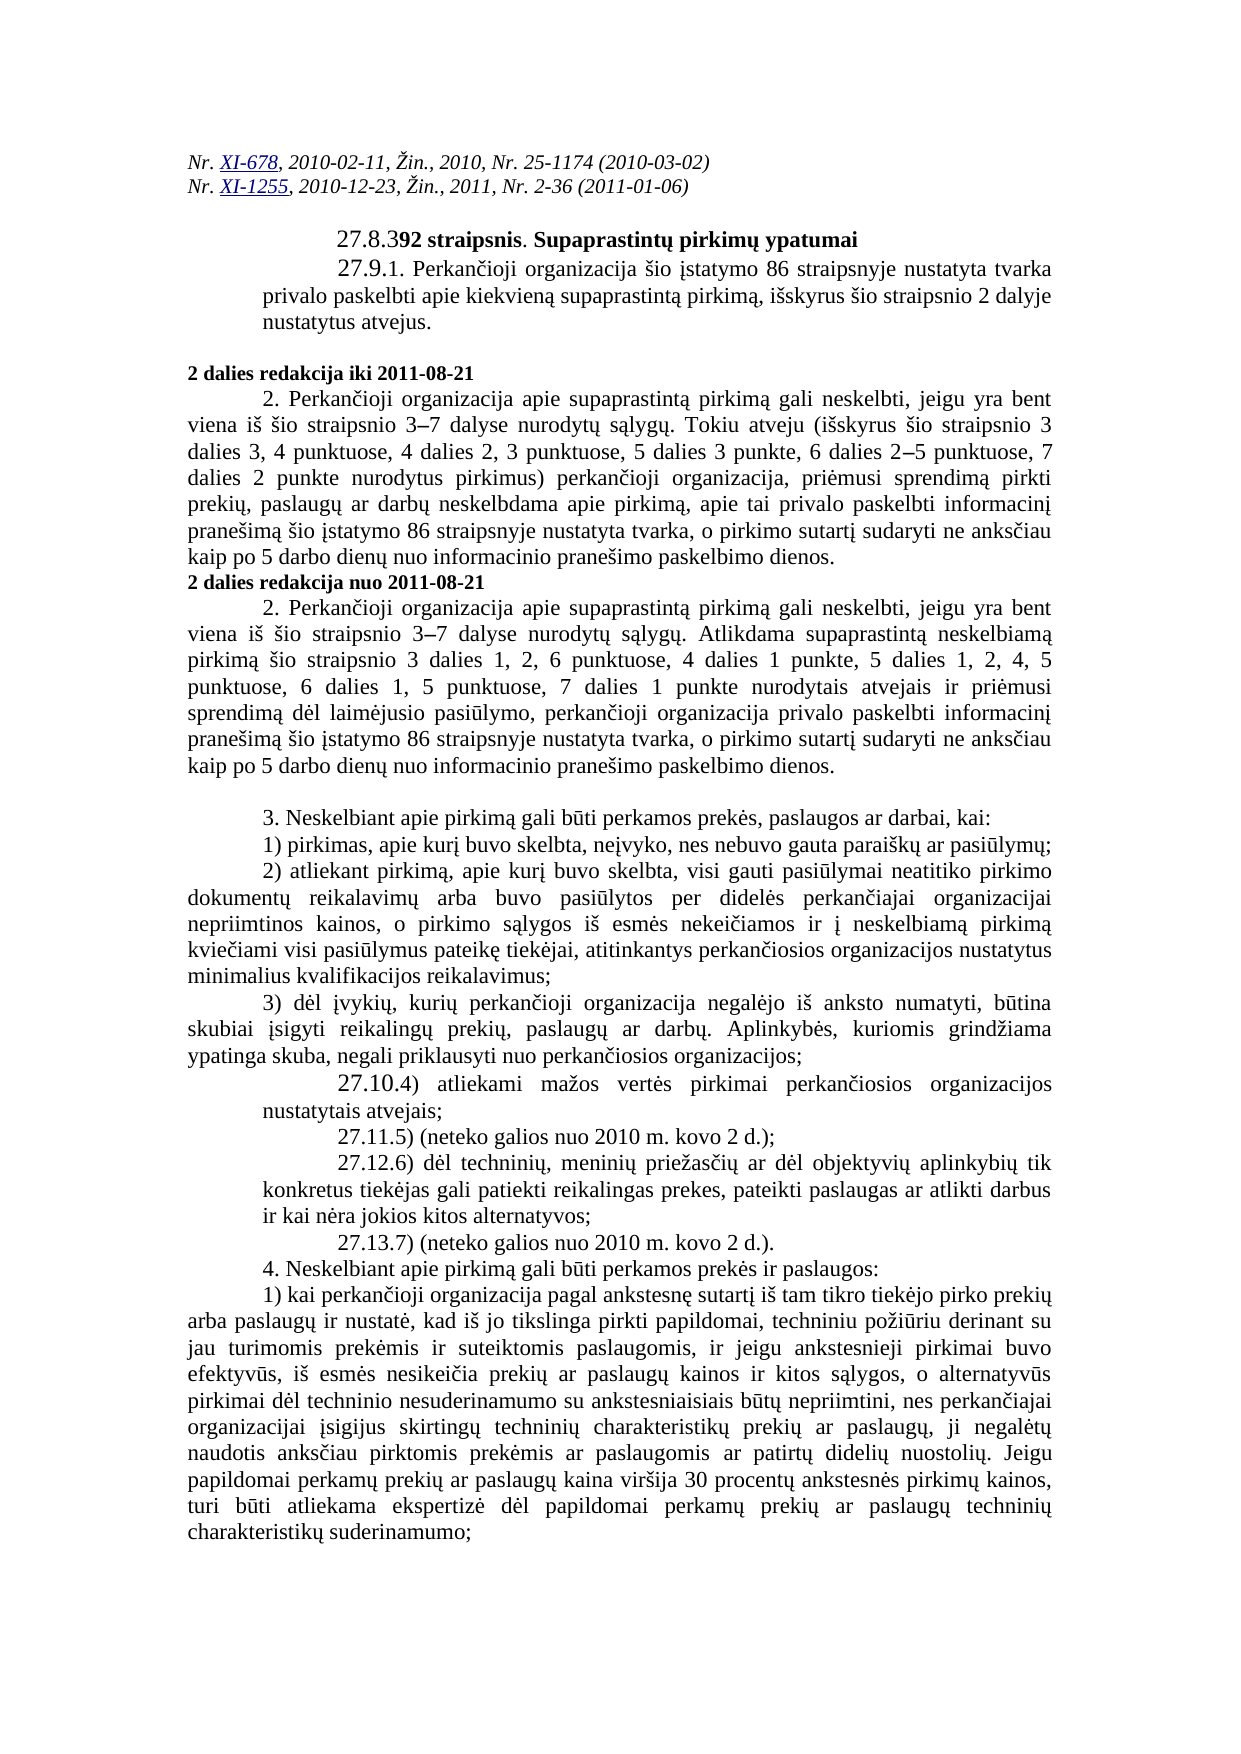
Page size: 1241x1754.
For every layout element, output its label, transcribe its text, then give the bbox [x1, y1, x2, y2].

subtitle 7) (neteko galios nuo 2010 m. kovo 2 d.). [187, 1228, 1053, 1255]
text 2 dalies redakcija iki 2011-08-21 [187, 361, 1053, 385]
text 1) kai perkančioji organizacija pagal ankstesnę sutartį iš tam tikro tiekėjo pirko prekių arba paslaugų ir nustatė, kad iš jo tikslinga pirkti papildomai, techniniu požiūriu derinant su jau turimomis prekėmis ir suteiktomis paslaugomis, ir jeigu ankstesnieji pirkimai buvo efektyvūs, iš esmės nesikeičia prekių ar paslaugų kainos ir kitos sąlygos, o alternatyvūs pirkimai dėl techninio nesuderinamumo su ankstesniaisiais būtų nepriimtini, nes perkančiajai organizacijai įsigijus skirtingų techninių charakteristikų prekių ar paslaugų, ji negalėtų naudotis anksčiau pirktomis prekėmis ar paslaugomis ar patirtų didelių nuostolių. Jeigu papildomai perkamų prekių ar paslaugų kaina viršija 30 procentų ankstesnės pirkimų kainos, turi būti atliekama ekspertizė dėl papildomai perkamų prekių ar paslaugų techninių charakteristikų suderinamumo; [187, 1281, 1053, 1545]
subtitle 6) dėl techninių, meninių priežasčių ar dėl objektyvių aplinkybių tik konkretus tiekėjas gali patiekti reikalingas prekes, pateikti paslaugas ar atlikti darbus ir kai nėra jokios kitos alternatyvos; [187, 1149, 1053, 1228]
text 2) atliekant pirkimą, apie kurį buvo skelbta, visi gauti pasiūlymai neatitiko pirkimo dokumentų reikalavimų arba buvo pasiūlytos per didelės perkančiajai organizacijai nepriimtinos kainos, o pirkimo sąlygos iš esmės nekeičiamos ir į neskelbiamą pirkimą kviečiami visi pasiūlymus pateikę tiekėjai, atitinkantys perkančiosios organizacijos nustatytus minimalius kvalifikacijos reikalavimus; [187, 857, 1053, 989]
text 3. Neskelbiant apie pirkimą gali būti perkamos prekės, paslaugos ar darbai, kai: [187, 804, 1053, 831]
subtitle 5) (neteko galios nuo 2010 m. kovo 2 d.); [187, 1123, 1053, 1149]
subtitle 92 straipsnis. Supaprastintų pirkimų ypatumai [187, 224, 1053, 253]
subtitle 1. Perkančioji organizacija šio įstatymo 86 straipsnyje nustatyta tvarka privalo paskelbti apie kiekvieną supaprastintą pirkimą, išskyrus šio straipsnio 2 dalyje nustatytus atvejus. [187, 253, 1053, 335]
text Nr. XI-678, 2010-02-11, Žin., 2010, Nr. 25-1174 (2010-03-02) [187, 150, 1053, 174]
text 1) pirkimas, apie kurį buvo skelbta, neįvyko, nes nebuvo gauta paraiškų ar pasiūlymų; [187, 831, 1053, 857]
text 2. Perkančioji organizacija apie supaprastintą pirkimą gali neskelbti, jeigu yra bent viena iš šio straipsnio 3–7 dalyse nurodytų sąlygų. Atlikdama supaprastintą neskelbiamą pirkimą šio straipsnio 3 dalies 1, 2, 6 punktuose, 4 dalies 1 punkte, 5 dalies 1, 2, 4, 5 punktuose, 6 dalies 1, 5 punktuose, 7 dalies 1 punkte nurodytais atvejais ir priėmusi sprendimą dėl laimėjusio pasiūlymo, perkančioji organizacija privalo paskelbti informacinį pranešimą šio įstatymo 86 straipsnyje nustatyta tvarka, o pirkimo sutartį sudaryti ne anksčiau kaip po 5 darbo dienų nuo informacinio pranešimo paskelbimo dienos. [187, 594, 1053, 778]
text 4. Neskelbiant apie pirkimą gali būti perkamos prekės ir paslaugos: [187, 1255, 1053, 1281]
text Nr. XI-1255, 2010-12-23, Žin., 2011, Nr. 2-36 (2011-01-06) [187, 174, 1053, 198]
text 3) dėl įvykių, kurių perkančioji organizacija negalėjo iš anksto numatyti, būtina skubiai įsigyti reikalingų prekių, paslaugų ar darbų. Aplinkybės, kuriomis grindžiama ypatinga skuba, negali priklausyti nuo perkančiosios organizacijos; [187, 989, 1053, 1068]
text 2 dalies redakcija nuo 2011-08-21 [187, 569, 1053, 594]
subtitle 4) atliekami mažos vertės pirkimai perkančiosios organizacijos nustatytais atvejais; [187, 1068, 1053, 1123]
text 2. Perkančioji organizacija apie supaprastintą pirkimą gali neskelbti, jeigu yra bent viena iš šio straipsnio 3–7 dalyse nurodytų sąlygų. Tokiu atveju (išskyrus šio straipsnio 3 dalies 3, 4 punktuose, 4 dalies 2, 3 punktuose, 5 dalies 3 punkte, 6 dalies 2–5 punktuose, 7 dalies 2 punkte nurodytus pirkimus) perkančioji organizacija, priėmusi sprendimą pirkti prekių, paslaugų ar darbų neskelbdama apie pirkimą, apie tai privalo paskelbti informacinį pranešimą šio įstatymo 86 straipsnyje nustatyta tvarka, o pirkimo sutartį sudaryti ne anksčiau kaip po 5 darbo dienų nuo informacinio pranešimo paskelbimo dienos. [187, 385, 1053, 569]
